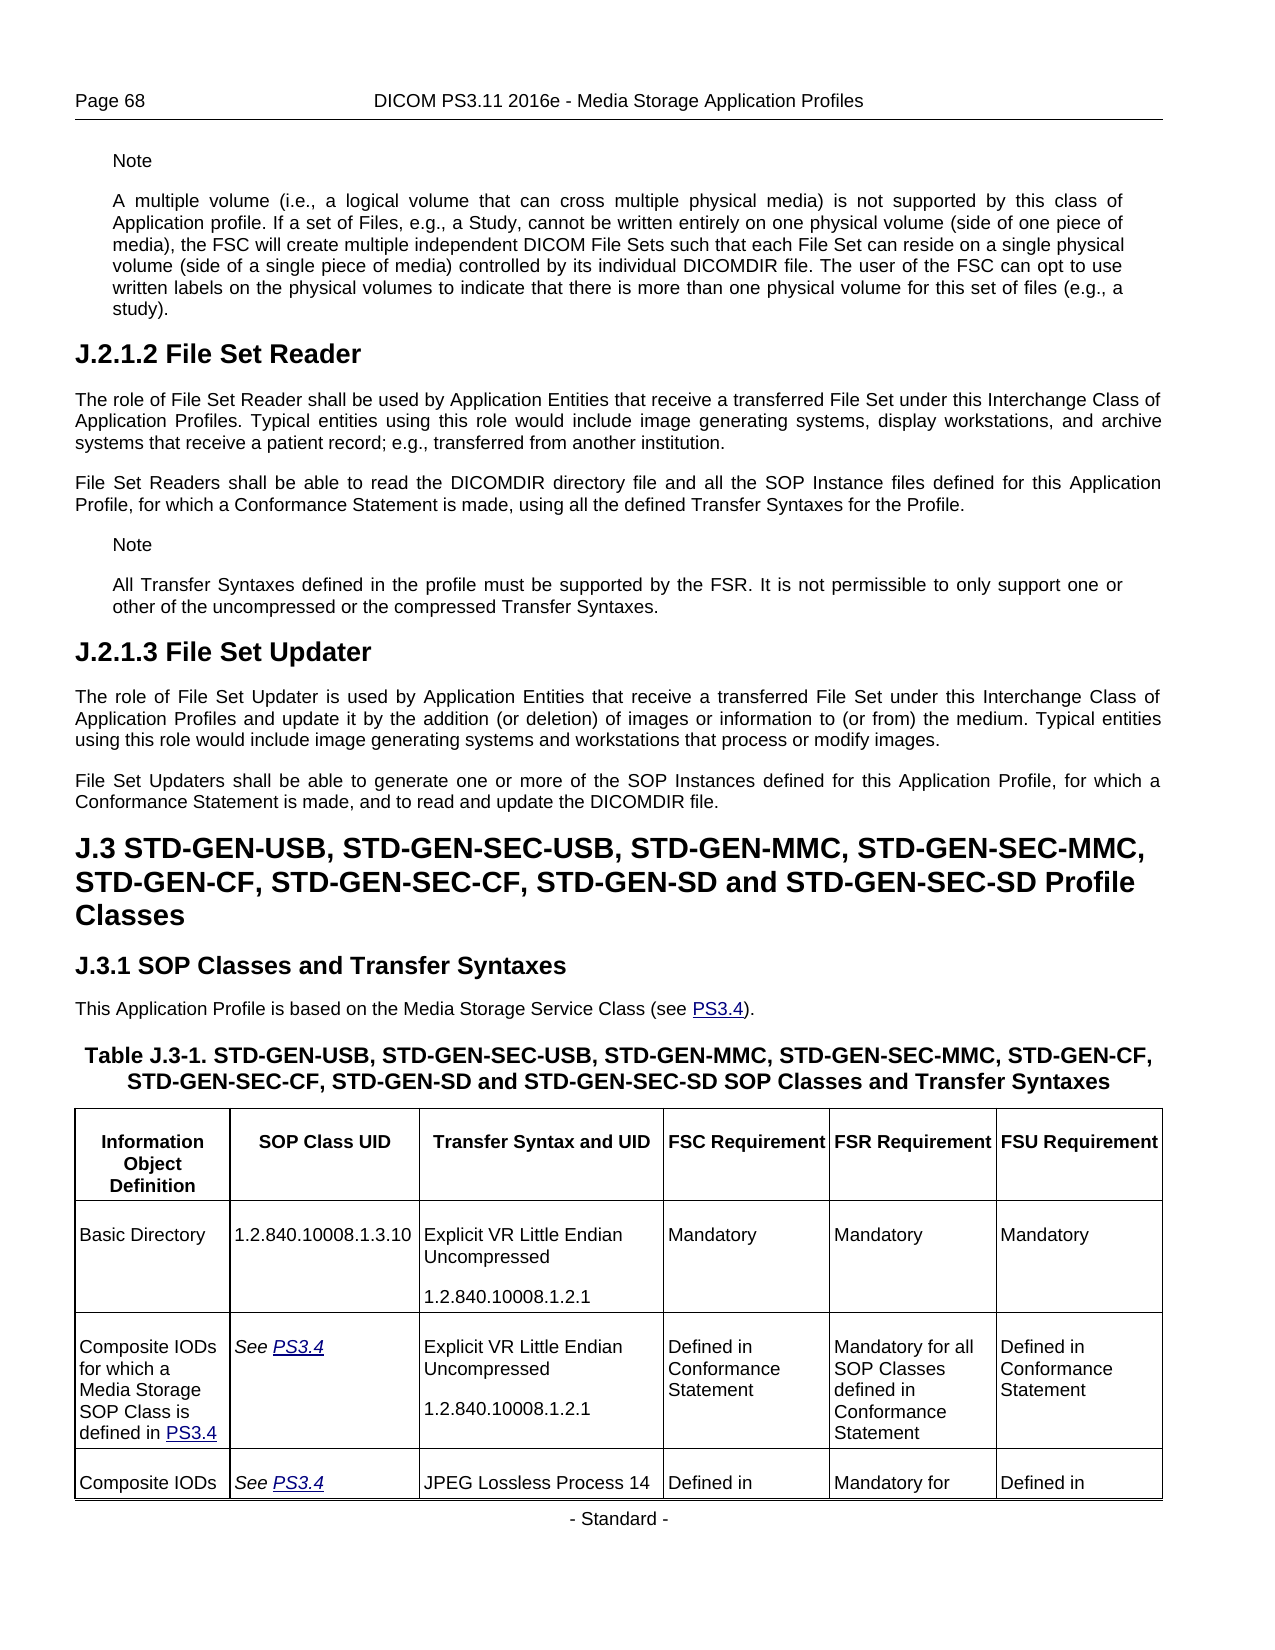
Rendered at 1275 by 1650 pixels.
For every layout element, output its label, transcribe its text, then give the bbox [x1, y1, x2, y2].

table_cell Composite IODs [76, 1449, 229, 1497]
table_header SOP Class UID [231, 1109, 419, 1200]
table_cell Defined in Conformance Statement [664, 1313, 829, 1448]
table_header Transfer Syntax and UID [420, 1109, 663, 1200]
table_cell Mandatory [830, 1201, 996, 1312]
table_cell Explicit VR Little Endian Uncompressed 1.2.840.10008.1.2.1 [420, 1313, 663, 1448]
table_header FSC Requirement [664, 1109, 829, 1200]
table_cell Defined in Conformance Statement [997, 1313, 1162, 1448]
text The role of File Set Updater is used by Application Entities that receive a transferred File Set under this Interchange Class of Application Profiles and update it by the addition (or deletion) of images or information to (or from) the medium. Typical entities using this role would include image generating systems and workstations that process or modify images. [75, 686, 1162, 751]
table_cell Explicit VR Little Endian Uncompressed 1.2.840.10008.1.2.1 [420, 1201, 663, 1312]
table_cell Mandatory for all SOP Classes defined in Conformance Statement [830, 1313, 996, 1448]
table_cell Mandatory for [830, 1449, 996, 1497]
text This Application Profile is based on the Media Storage Service Class (see PS3.4). [75, 998, 1162, 1020]
text J.2.1.2 File Set Reader [75, 338, 1162, 370]
table_cell 1.2.840.10008.1.3.10 [231, 1201, 419, 1312]
text J.3.1 SOP Classes and Transfer Syntaxes [75, 951, 1162, 979]
text J.3 STD-GEN-USB, STD-GEN-SEC-USB, STD-GEN-MMC, STD-GEN-SEC-MMC, STD-GEN-CF, STD-GEN-SEC-CF, STD-GEN-SD and STD-GEN-SEC-SD Profile Classes [75, 831, 1162, 932]
table_header FSR Requirement [830, 1109, 996, 1200]
text The role of File Set Reader shall be used by Application Entities that receive a transferred File Set under this Interchange Class of Application Profiles. Typical entities using this role would include image generating systems, display workstations, and archive systems that receive a patient record; e.g., transferred from another institution. [75, 388, 1162, 453]
text All Transfer Syntaxes defined in the profile must be supported by the FSR. It is not permissible to only support one or other of the uncompressed or the compressed Transfer Syntaxes. [112, 574, 1125, 617]
table_cell See PS3.4 [231, 1449, 419, 1497]
table_cell JPEG Lossless Process 14 [420, 1449, 663, 1497]
text A multiple volume (i.e., a logical volume that can cross multiple physical media) is not supported by this class of Application profile. If a set of Files, e.g., a Study, cannot be written entirely on one physical volume (side of one piece of media), the FSC will create multiple independent DICOM File Sets such that each File Set can reside on a single physical volume (side of a single piece of media) controlled by its individual DICOMDIR file. The user of the FSC can opt to use written labels on the physical volumes to indicate that there is more than one physical volume for this set of files (e.g., a study). [112, 190, 1125, 320]
table_cell Basic Directory [76, 1201, 229, 1312]
text Note [112, 534, 1125, 555]
table_header FSU Requirement [997, 1109, 1162, 1200]
table_cell Defined in [997, 1449, 1162, 1497]
table_cell Composite IODs for which a Media Storage SOP Class is defined in PS3.4 [76, 1313, 229, 1448]
table_cell See PS3.4 [231, 1313, 419, 1448]
text J.2.1.3 File Set Updater [75, 636, 1162, 667]
text File Set Updaters shall be able to generate one or more of the SOP Instances defined for this Application Profile, for which a Conformance Statement is made, and to read and update the DICOMDIR file. [75, 769, 1162, 812]
table_cell Mandatory [664, 1201, 829, 1312]
text File Set Readers shall be able to read the DICOMDIR directory file and all the SOP Instance files defined for this Application Profile, for which a Conformance Statement is made, using all the defined Transfer Syntaxes for the Profile. [75, 472, 1162, 515]
table_cell Defined in [664, 1449, 829, 1497]
text Note [112, 150, 1125, 172]
text Table J.3-1. STD-GEN-USB, STD-GEN-SEC-USB, STD-GEN-MMC, STD-GEN-SEC-MMC, STD-GEN-CF, STD-GEN-SEC-CF, STD-GEN-SD and STD-GEN-SEC-SD SOP Classes and Transfer Syntaxes [75, 1042, 1162, 1094]
table_cell Mandatory [997, 1201, 1162, 1312]
table_header Information Object Definition [76, 1109, 229, 1200]
